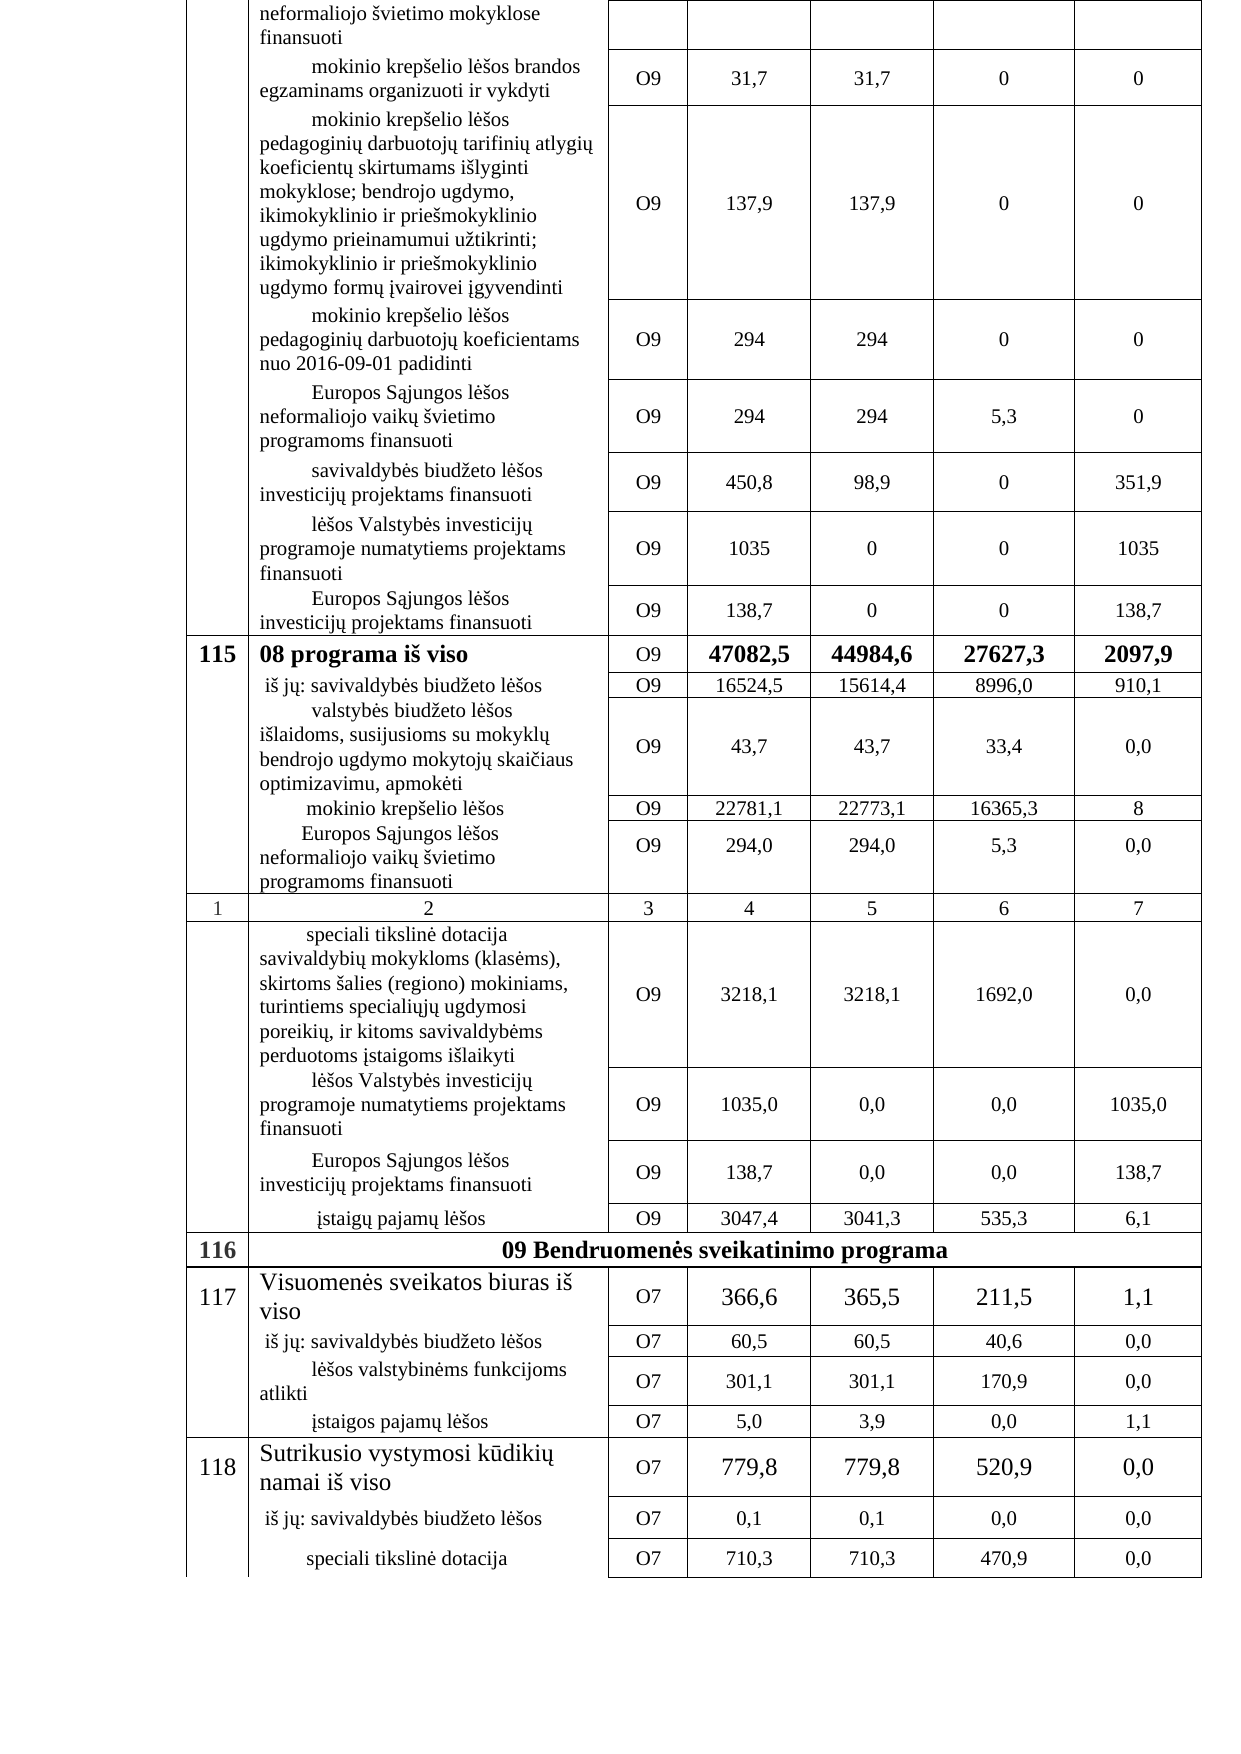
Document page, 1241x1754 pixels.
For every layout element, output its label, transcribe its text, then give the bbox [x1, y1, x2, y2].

table_cell 31,7 [811, 50, 933, 105]
table_cell 3 [609, 894, 687, 921]
table_cell 6 [934, 894, 1074, 921]
table_cell 470,9 [934, 1539, 1074, 1577]
table_cell 0 [934, 106, 1074, 299]
table_cell 16524,5 [688, 673, 810, 697]
table_cell 0,0 [1075, 821, 1201, 893]
table_cell 294 [688, 300, 810, 379]
table_cell [934, 1, 1074, 49]
table_cell 60,5 [811, 1326, 933, 1356]
table_cell Europos Sąjungos lėšos investicijų projektams finansuoti [249, 1140, 608, 1202]
table_cell 910,1 [1075, 673, 1201, 697]
table_cell mokinio krepšelio lėšos pedagoginių darbuotojų koeficientams nuo 2016-09-01 padidinti [249, 299, 608, 379]
table_cell Sutrikusio vystymosi kūdikių namai iš viso [249, 1438, 608, 1496]
table_cell lėšos valstybinėms funkcijoms atlikti [249, 1356, 608, 1405]
table_cell 1035 [1075, 512, 1201, 584]
table_cell 1035,0 [1075, 1068, 1201, 1140]
table_cell mokinio krepšelio lėšos pedagoginių darbuotojų tarifinių atlygių koeficientų skirtumams išlyginti mokyklose; bendrojo ugdymo, ikimokyklinio ir priešmokyklinio ugdymo prieinamumui užtikrinti; ikimokyklinio ir priešmokyklinio ugdymo formų įvairovei įgyvendinti [249, 105, 608, 299]
table_cell O7 [609, 1438, 687, 1496]
table_cell O9 [609, 796, 687, 820]
table_cell 3,9 [811, 1406, 933, 1437]
table_cell 116 [187, 1233, 248, 1266]
table_cell 0,0 [934, 1141, 1074, 1202]
table_cell 710,3 [688, 1539, 810, 1577]
table_cell 0,0 [811, 1141, 933, 1202]
table_cell lėšos Valstybės investicijų programoje numatytiems projektams finansuoti [249, 1067, 608, 1140]
table_cell 0 [934, 453, 1074, 511]
table_cell O7 [609, 1539, 687, 1577]
table_cell 115 [187, 636, 248, 672]
table_cell 294 [688, 380, 810, 452]
table_cell 0 [1075, 106, 1201, 299]
table_cell 1035,0 [688, 1068, 810, 1140]
table_cell 365,5 [811, 1268, 933, 1325]
table_cell iš jų: savivaldybės biudžeto lėšos [249, 1325, 608, 1356]
table_cell 137,9 [811, 106, 933, 299]
table_cell 40,6 [934, 1326, 1074, 1356]
table_cell O7 [609, 1357, 687, 1405]
table_cell [187, 1356, 248, 1405]
table_cell 0,1 [688, 1497, 810, 1538]
table_cell 0 [1075, 50, 1201, 105]
table_cell [187, 49, 248, 105]
table_cell 520,9 [934, 1438, 1074, 1496]
table_cell 0 [934, 300, 1074, 379]
table_cell [187, 697, 248, 794]
table_cell mokinio krepšelio lėšos [249, 795, 608, 820]
table_cell Europos Sąjungos lėšos neformaliojo vaikų švietimo programoms finansuoti [249, 820, 608, 893]
table_cell 8996,0 [934, 673, 1074, 697]
table_cell 0,0 [1075, 1438, 1201, 1496]
table_cell 2097,9 [1075, 636, 1201, 672]
table_cell 0,0 [1075, 1326, 1201, 1356]
table_cell O7 [609, 1406, 687, 1437]
table_cell [187, 795, 248, 820]
table_cell 5,3 [934, 380, 1074, 452]
table_cell 22781,1 [688, 796, 810, 820]
table_cell 15614,4 [811, 673, 933, 697]
table_cell 138,7 [1075, 586, 1201, 634]
table_cell O9 [609, 106, 687, 299]
table_cell 47082,5 [688, 636, 810, 672]
table_cell speciali tikslinė dotacija [249, 1538, 608, 1577]
table_cell O9 [609, 698, 687, 794]
table_cell 09 Bendruomenės sveikatinimo programa [249, 1233, 1201, 1266]
table_cell 0,0 [1075, 1539, 1201, 1577]
table_cell O9 [609, 300, 687, 379]
table_cell 08 programa iš viso [249, 636, 608, 672]
table_cell [609, 1, 687, 49]
table_cell 3218,1 [811, 922, 933, 1067]
table_cell [187, 299, 248, 379]
table_cell [187, 1325, 248, 1356]
table_cell 450,8 [688, 453, 810, 511]
table_cell [811, 1, 933, 49]
table_cell 0,0 [934, 1406, 1074, 1437]
table_cell Europos Sąjungos lėšos neformaliojo vaikų švietimo programoms finansuoti [249, 379, 608, 452]
table_cell O9 [609, 1141, 687, 1202]
table_cell 535,3 [934, 1204, 1074, 1232]
table_cell 8 [1075, 796, 1201, 820]
table_cell 1035 [688, 512, 810, 584]
table_cell 0,0 [1075, 698, 1201, 794]
table_cell O9 [609, 636, 687, 672]
table_cell 710,3 [811, 1539, 933, 1577]
table_cell 211,5 [934, 1268, 1074, 1325]
table_cell [1075, 1, 1201, 49]
table_cell [187, 1140, 248, 1202]
table_cell [187, 379, 248, 452]
table_cell 294,0 [688, 821, 810, 893]
table_cell O9 [609, 50, 687, 105]
table_cell speciali tikslinė dotacija savivaldybių mokykloms (klasėms), skirtoms šalies (regiono) mokiniams, turintiems specialiųjų ugdymosi poreikių, ir kitoms savivaldybėms perduotoms įstaigoms išlaikyti [249, 922, 608, 1067]
table_cell 0,0 [1075, 1357, 1201, 1405]
table_cell 98,9 [811, 453, 933, 511]
table_cell [187, 922, 248, 1067]
table_cell Visuomenės sveikatos biuras iš viso [249, 1268, 608, 1325]
table_cell [187, 820, 248, 893]
table_cell 2 [249, 894, 608, 921]
table_cell 1692,0 [934, 922, 1074, 1067]
table_cell 366,6 [688, 1268, 810, 1325]
table_cell 294,0 [811, 821, 933, 893]
table_cell 0 [934, 512, 1074, 584]
table_cell 31,7 [688, 50, 810, 105]
table_cell 0 [811, 512, 933, 584]
table_cell [187, 672, 248, 697]
table_cell O9 [609, 380, 687, 452]
table_cell įstaigos pajamų lėšos [249, 1405, 608, 1437]
table_cell [187, 0, 248, 49]
table_cell 117 [187, 1268, 248, 1325]
table_cell 6,1 [1075, 1204, 1201, 1232]
table_cell 5 [811, 894, 933, 921]
table_cell 3041,3 [811, 1204, 933, 1232]
table_cell Europos Sąjungos lėšos investicijų projektams finansuoti [249, 585, 608, 634]
table_cell 0 [934, 50, 1074, 105]
table_cell O9 [609, 512, 687, 584]
table_cell 1,1 [1075, 1406, 1201, 1437]
table_cell 0,0 [1075, 1497, 1201, 1538]
table_cell 779,8 [688, 1438, 810, 1496]
table_cell 33,4 [934, 698, 1074, 794]
table_cell iš jų: savivaldybės biudžeto lėšos [249, 672, 608, 697]
table_cell O9 [609, 821, 687, 893]
table_cell 0 [934, 586, 1074, 634]
table_cell 137,9 [688, 106, 810, 299]
table_cell O9 [609, 673, 687, 697]
table_cell 60,5 [688, 1326, 810, 1356]
table_cell 779,8 [811, 1438, 933, 1496]
table_cell 170,9 [934, 1357, 1074, 1405]
table_cell 44984,6 [811, 636, 933, 672]
table_cell O9 [609, 1204, 687, 1232]
table_cell O7 [609, 1268, 687, 1325]
table_cell 27627,3 [934, 636, 1074, 672]
table_cell 16365,3 [934, 796, 1074, 820]
table_cell lėšos Valstybės investicijų programoje numatytiems projektams finansuoti [249, 511, 608, 584]
table_cell 5,0 [688, 1406, 810, 1437]
table_cell [187, 105, 248, 299]
table_cell 1 [187, 894, 248, 921]
table_cell [688, 1, 810, 49]
table_cell 7 [1075, 894, 1201, 921]
table_cell [187, 1538, 248, 1577]
table_cell O9 [609, 453, 687, 511]
table_cell 0 [1075, 300, 1201, 379]
table_cell 43,7 [688, 698, 810, 794]
table_cell įstaigų pajamų lėšos [249, 1203, 608, 1232]
table_cell mokinio krepšelio lėšos brandos egzaminams organizuoti ir vykdyti [249, 49, 608, 105]
table_cell 351,9 [1075, 453, 1201, 511]
table_cell iš jų: savivaldybės biudžeto lėšos [249, 1496, 608, 1538]
table_cell O9 [609, 922, 687, 1067]
table_cell 294 [811, 380, 933, 452]
table_cell 3047,4 [688, 1204, 810, 1232]
table_cell O7 [609, 1326, 687, 1356]
table_cell 301,1 [811, 1357, 933, 1405]
table_cell O9 [609, 586, 687, 634]
table_cell 3218,1 [688, 922, 810, 1067]
table_cell 0,1 [811, 1497, 933, 1538]
table_cell O7 [609, 1497, 687, 1538]
table_cell 301,1 [688, 1357, 810, 1405]
table_cell [187, 511, 248, 584]
table_cell 138,7 [1075, 1141, 1201, 1202]
table_cell 1,1 [1075, 1268, 1201, 1325]
table_cell 0,0 [1075, 922, 1201, 1067]
table_cell 0,0 [811, 1068, 933, 1140]
table_cell 118 [187, 1438, 248, 1496]
table_cell [187, 585, 248, 634]
table_cell 138,7 [688, 586, 810, 634]
table_cell [187, 1067, 248, 1140]
table_cell 22773,1 [811, 796, 933, 820]
table_cell [187, 1203, 248, 1232]
table_cell 0 [811, 586, 933, 634]
table_cell [187, 452, 248, 511]
table_cell 43,7 [811, 698, 933, 794]
table_cell 0,0 [934, 1497, 1074, 1538]
table_cell savivaldybės biudžeto lėšos investicijų projektams finansuoti [249, 452, 608, 511]
table_cell 0,0 [934, 1068, 1074, 1140]
table_cell [187, 1496, 248, 1538]
table_cell 294 [811, 300, 933, 379]
table_cell 138,7 [688, 1141, 810, 1202]
table_cell 4 [688, 894, 810, 921]
table_cell 0 [1075, 380, 1201, 452]
table_cell [187, 1405, 248, 1437]
table_cell O9 [609, 1068, 687, 1140]
table_cell valstybės biudžeto lėšos išlaidoms, susijusioms su mokyklų bendrojo ugdymo mokytojų skaičiaus optimizavimu, apmokėti [249, 697, 608, 794]
table_cell 5,3 [934, 821, 1074, 893]
table_cell neformaliojo švietimo mokyklose finansuoti [249, 0, 608, 49]
